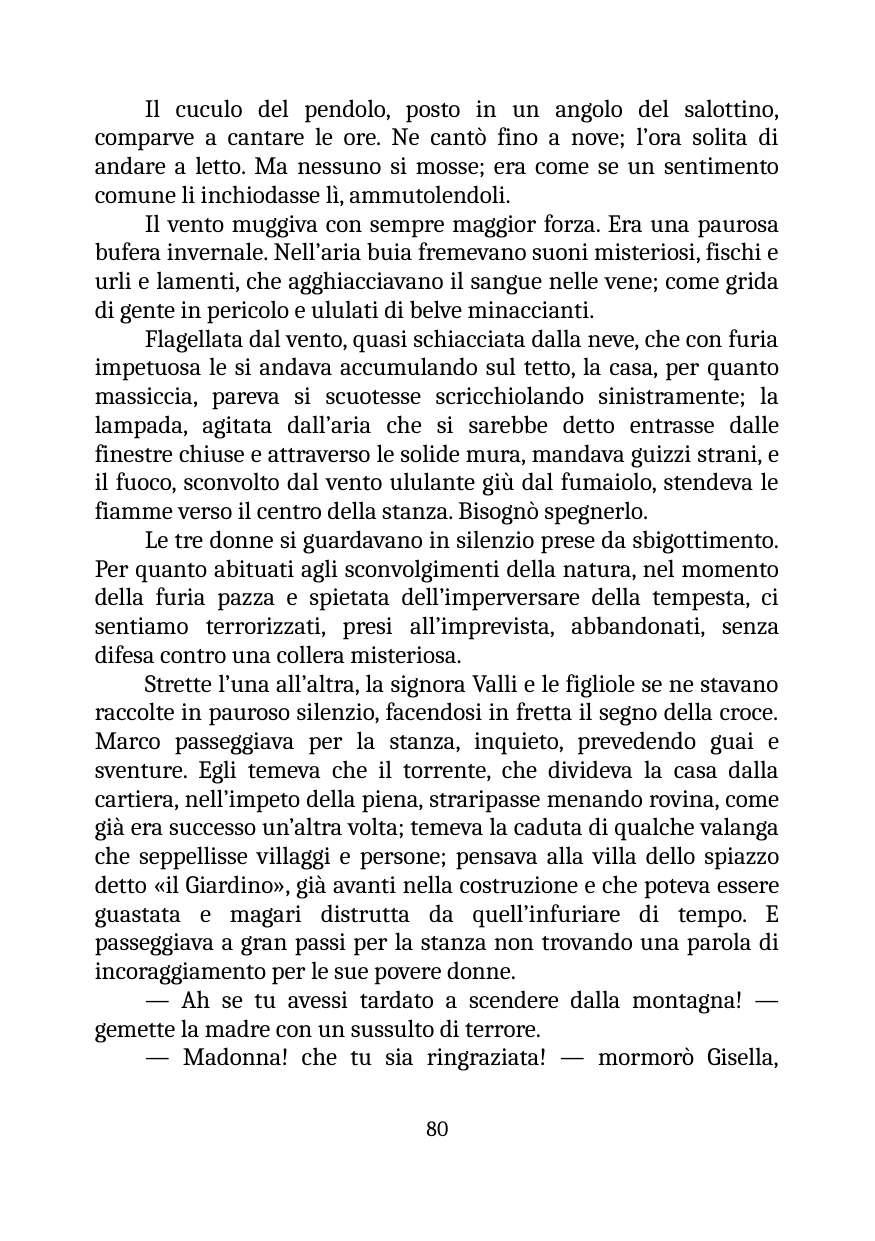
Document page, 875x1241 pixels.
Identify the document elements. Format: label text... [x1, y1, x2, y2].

text — Ah se tu avessi tardato a scendere dalla montagna! — gemette la madre con un sussulto di terrore. [94, 986, 779, 1043]
text Il vento muggiva con sempre maggior forza. Era una paurosa bufera invernale. Nell’aria buia fremevano suoni misteriosi, fischi e urli e lamenti, che agghiacciavano il sangue nelle vene; come grida di gente in pericolo e ululati di belve minaccianti. [94, 209, 779, 324]
text — Madonna! che tu sia ringraziata! — mormorò Gisella, [94, 1043, 779, 1072]
text Flagellata dal vento, quasi schiacciata dalla neve, che con furia impetuosa le si andava accumulando sul tetto, la casa, per quanto massiccia, pareva si scuotesse scricchiolando sinistramente; la lampada, agitata dall’aria che si sarebbe detto entrasse dalle finestre chiuse e attraverso le solide mura, mandava guizzi strani, e il fuoco, sconvolto dal vento ululante giù dal fumaiolo, stendeva le fiamme verso il centro della stanza. Bisognò spegnerlo. [94, 324, 779, 526]
text Le tre donne si guardavano in silenzio prese da sbigottimento. Per quanto abituati agli sconvolgimenti della natura, nel momento della furia pazza e spietata dell’imperversare della tempesta, ci sentiamo terrorizzati, presi all’imprevista, abbandonati, senza difesa contro una collera misteriosa. [94, 526, 779, 669]
text Il cuculo del pendolo, posto in un angolo del salottino, comparve a cantare le ore. Ne cantò fino a nove; l’ora solita di andare a letto. Ma nessuno si mosse; era come se un sentimento comune li inchiodasse lì, ammutolendoli. [94, 94, 779, 209]
text Strette l’una all’altra, la signora Valli e le figliole se ne stavano raccolte in pauroso silenzio, facendosi in fretta il segno della croce. Marco passeggiava per la stanza, inquieto, prevedendo guai e sventure. Egli temeva che il torrente, che divideva la casa dalla cartiera, nell’impeto della piena, straripasse menando rovina, come già era successo un’altra volta; temeva la caduta di qualche valanga che seppellisse villaggi e persone; pensava alla villa dello spiazzo detto «il Giardino», già avanti nella costruzione e che poteva essere guastata e magari distrutta da quell’infuriare di tempo. E passeggiava a gran passi per la stanza non trovando una parola di incoraggiamento per le sue povere donne. [94, 669, 779, 986]
